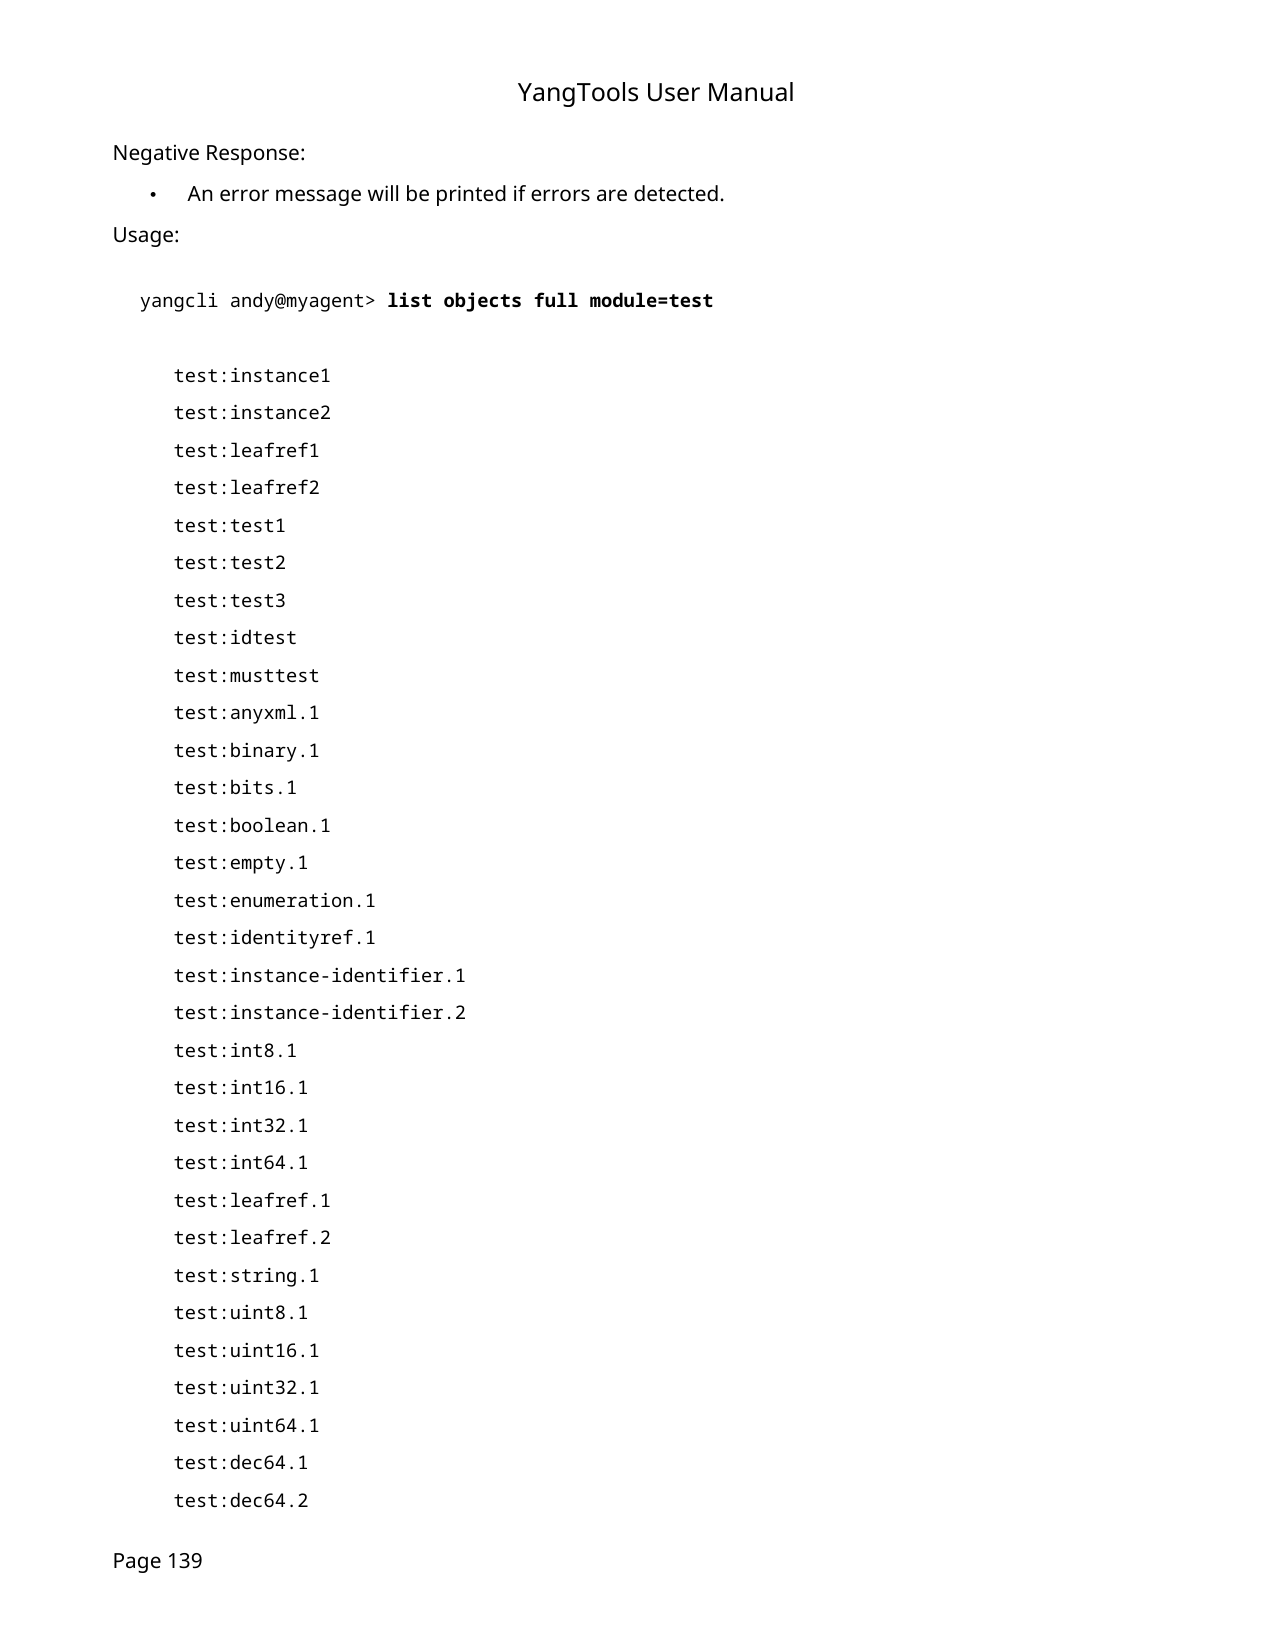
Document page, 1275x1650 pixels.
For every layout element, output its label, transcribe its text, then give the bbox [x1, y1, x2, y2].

text test:uint8.1 [139, 1299, 1200, 1325]
text yangcli andy@myagent> list objects full module=test [139, 261, 1200, 312]
text test:instance2 [139, 399, 1200, 425]
text test:bits.1 [139, 774, 1200, 800]
text test:binary.1 [139, 737, 1200, 762]
text test:leafref.1 [139, 1187, 1200, 1212]
text test:test3 [139, 587, 1200, 612]
text test:dec64.1 [139, 1449, 1200, 1475]
text Usage: [112, 220, 1200, 249]
text test:int64.1 [139, 1149, 1200, 1175]
text test:uint16.1 [139, 1337, 1200, 1362]
text test:identityref.1 [139, 924, 1200, 950]
text test:instance-identifier.2 [139, 999, 1200, 1025]
text test:instance-identifier.1 [139, 962, 1200, 987]
text test:leafref.2 [139, 1224, 1200, 1250]
text test:uint64.1 [139, 1412, 1200, 1437]
text test:musttest [139, 662, 1200, 687]
text test:int8.1 [139, 1037, 1200, 1062]
text test:idtest [139, 624, 1200, 650]
text test:test1 [139, 512, 1200, 537]
text test:int32.1 [139, 1112, 1200, 1137]
list An error message will be printed if errors are detected. [150, 179, 1200, 208]
text Negative Response: [112, 138, 1200, 167]
text test:empty.1 [139, 849, 1200, 875]
text test:enumeration.1 [139, 887, 1200, 912]
text test:dec64.2 [139, 1487, 1200, 1512]
text test:leafref2 [139, 474, 1200, 500]
text test:string.1 [139, 1262, 1200, 1287]
text test:anyxml.1 [139, 699, 1200, 725]
text test:leafref1 [139, 437, 1200, 462]
text test:uint32.1 [139, 1374, 1200, 1400]
text test:test2 [139, 549, 1200, 575]
text test:int16.1 [139, 1074, 1200, 1100]
text test:boolean.1 [139, 812, 1200, 837]
text test:instance1 [139, 362, 1200, 387]
